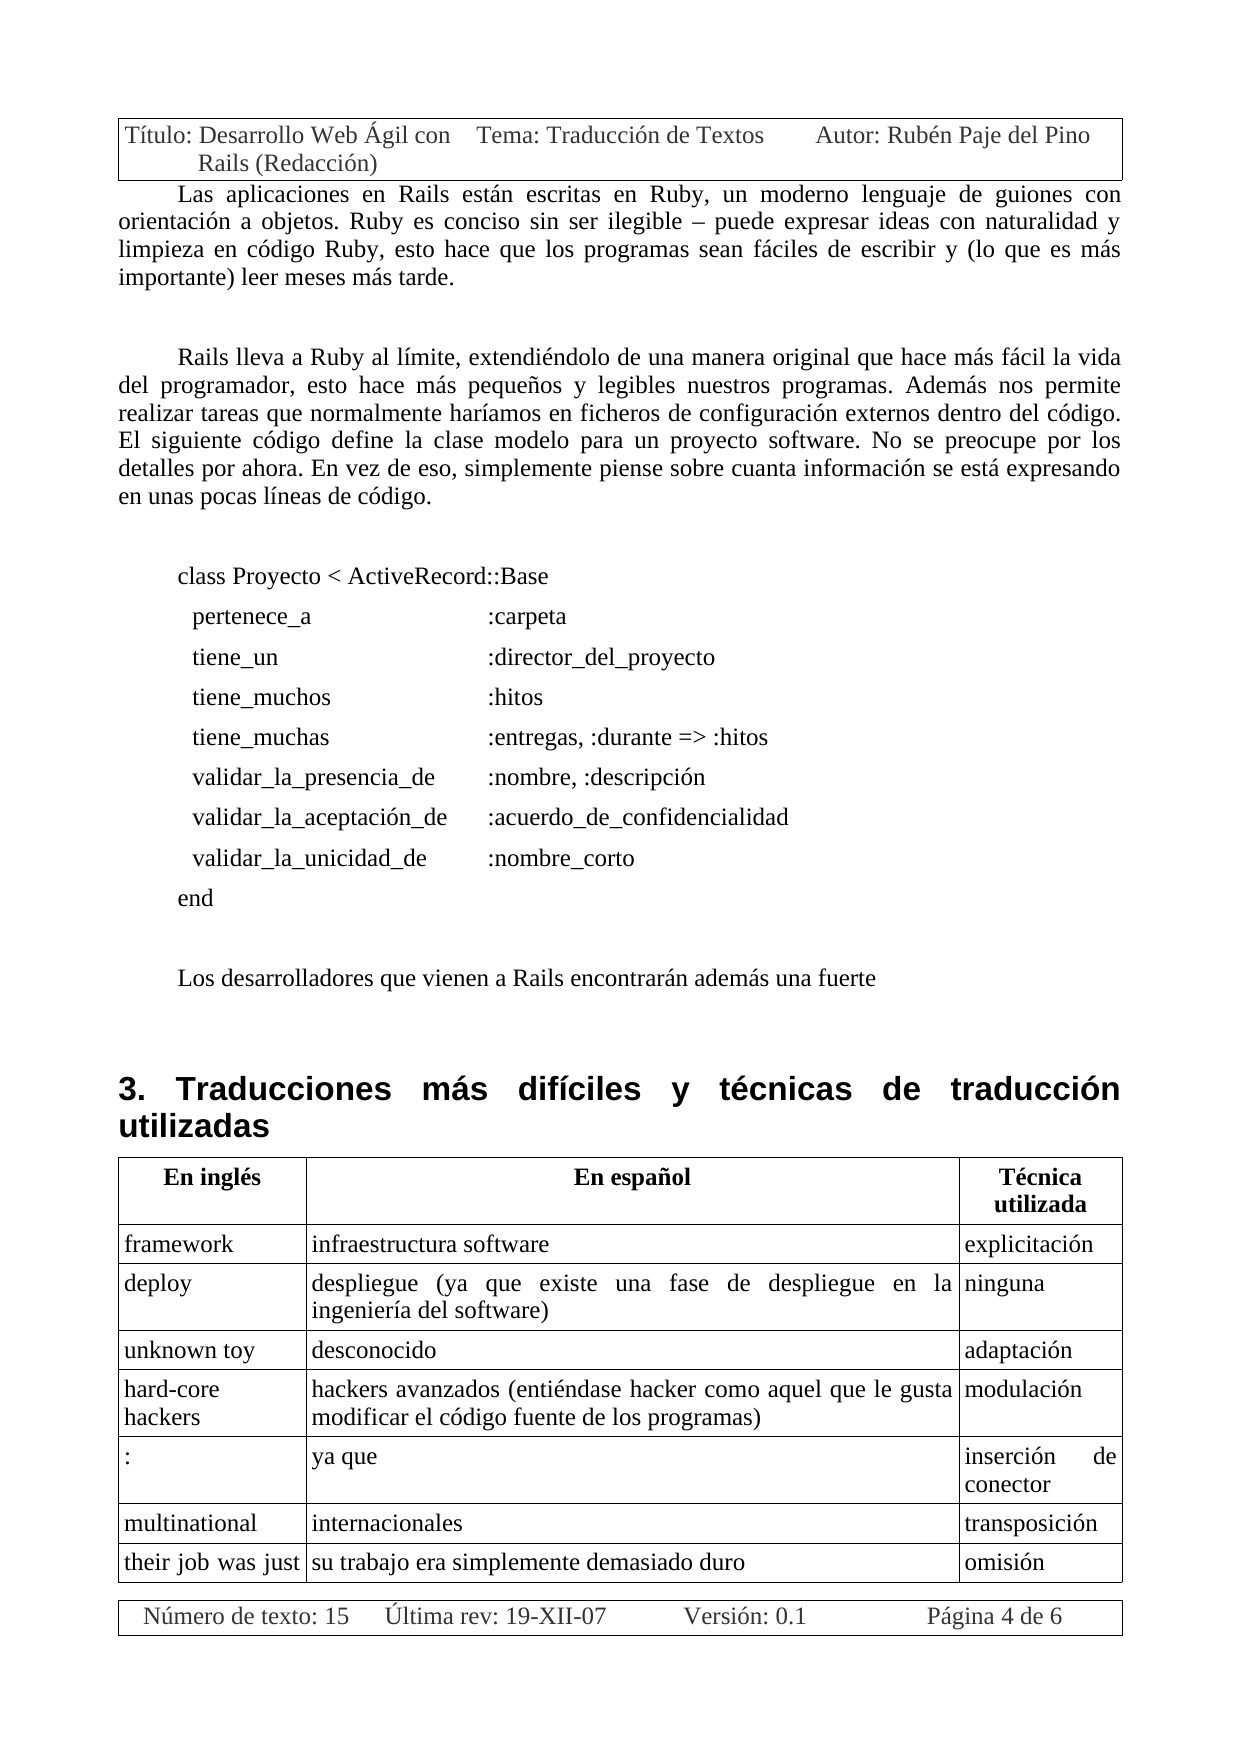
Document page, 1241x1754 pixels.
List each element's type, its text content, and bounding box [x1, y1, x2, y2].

table_cell adaptación [960, 1331, 1122, 1369]
table_cell desconocido [307, 1331, 959, 1369]
table_cell their job was just [119, 1544, 306, 1582]
table_cell modulación [960, 1370, 1122, 1436]
table_cell framework [119, 1225, 306, 1263]
table_header En inglés [119, 1158, 306, 1224]
table_header Técnica utilizada [960, 1158, 1122, 1224]
table_cell transposición [960, 1504, 1122, 1543]
text Las aplicaciones en Rails están escritas en Ruby, un moderno lenguaje de guiones con orientación a objetos. Ruby es conciso sin ser ilegible – puede expresar ideas con naturalidad y limpieza en código Ruby, esto hace que los programas sean fáciles de escribir y (lo que es más importante) leer meses más tarde. [118, 181, 1122, 291]
table_cell infraestructura software [307, 1225, 959, 1263]
subtitle 3. Traducciones más difíciles y técnicas de traducción utilizadas [118, 1070, 1122, 1144]
text pertenece_a :carpeta [118, 602, 1122, 630]
table_cell deploy [119, 1264, 306, 1330]
text tiene_un :director_del_proyecto [118, 643, 1122, 670]
table_cell hackers avanzados (entiéndase hacker como aquel que le gusta modificar el código fuente de los programas) [307, 1370, 959, 1436]
text tiene_muchas :entregas, :durante => :hitos [118, 723, 1122, 751]
table_cell explicitación [960, 1225, 1122, 1263]
text tiene_muchos :hitos [118, 683, 1122, 711]
table_cell despliegue (ya que existe una fase de despliegue en la ingeniería del software) [307, 1264, 959, 1330]
table_cell unknown toy [119, 1331, 306, 1369]
text Los desarrolladores que vienen a Rails encontrarán además una fuerte [118, 964, 1122, 992]
table_cell : [119, 1437, 306, 1503]
table_cell multinational [119, 1504, 306, 1543]
table_cell ninguna [960, 1264, 1122, 1330]
text Rails lleva a Ruby al límite, extendiéndolo de una manera original que hace más fácil la vida del programador, esto hace más pequeños y legibles nuestros programas. Además nos permite realizar tareas que normalmente haríamos en ficheros de configuración externos dentro del código. El siguiente código define la clase modelo para un proyecto software. No se preocupe por los detalles por ahora. En vez de eso, simplemente piense sobre cuanta información se está expresando en unas pocas líneas de código. [118, 343, 1122, 509]
table_header En español [307, 1158, 959, 1224]
table_cell internacionales [307, 1504, 959, 1543]
table_cell omisión [960, 1544, 1122, 1582]
text validar_la_presencia_de :nombre, :descripción [118, 763, 1122, 791]
text end [118, 884, 1122, 912]
text class Proyecto < ActiveRecord::Base [118, 562, 1122, 590]
table_cell ya que [307, 1437, 959, 1503]
table_cell inserción de conector [960, 1437, 1122, 1503]
table_cell hard-core hackers [119, 1370, 306, 1436]
text validar_la_aceptación_de :acuerdo_de_confidencialidad [118, 803, 1122, 831]
table_cell su trabajo era simplemente demasiado duro [307, 1544, 959, 1582]
text validar_la_unicidad_de :nombre_corto [118, 844, 1122, 871]
